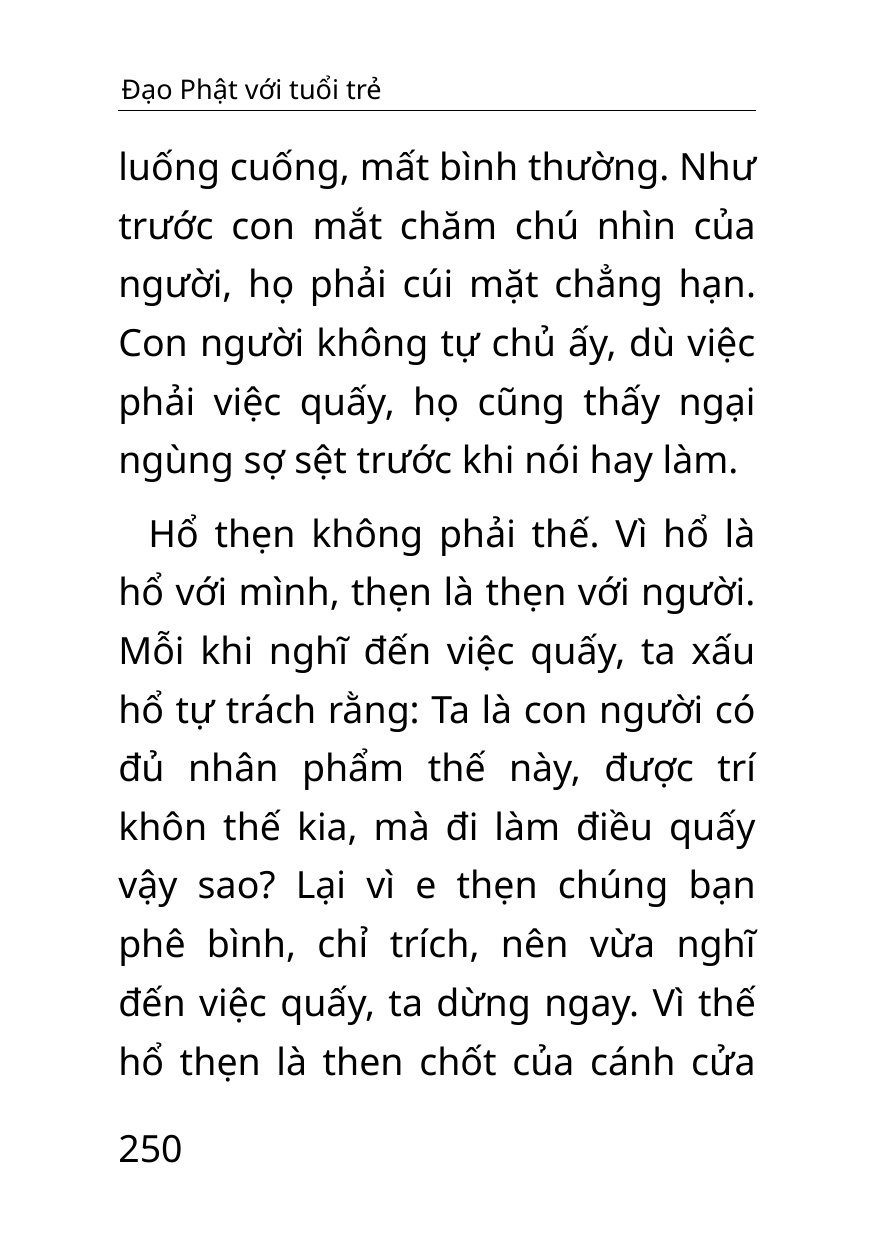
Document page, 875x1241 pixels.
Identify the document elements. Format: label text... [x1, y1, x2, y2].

text Hổ thẹn không phải thế. Vì hổ là hổ với mình, thẹn là thẹn với người. Mỗi khi nghĩ đến việc quấy, ta xấu hổ tự trách rằng: Ta là con người có đủ nhân phẩm thế này, được trí khôn thế kia, mà đi làm điều quấy vậy sao? Lại vì e thẹn chúng bạn phê bình, chỉ trích, nên vừa nghĩ đến việc quấy, ta dừng ngay. Vì thế hổ thẹn là then chốt của cánh cửa [118, 507, 756, 1086]
text luống cuống, mất bình thường. Như trước con mắt chăm chú nhìn của người, họ phải cúi mặt chẳng hạn. Con người không tự chủ ấy, dù việc phải việc quấy, họ cũng thấy ngại ngùng sợ sệt trước khi nói hay làm. [118, 141, 756, 485]
